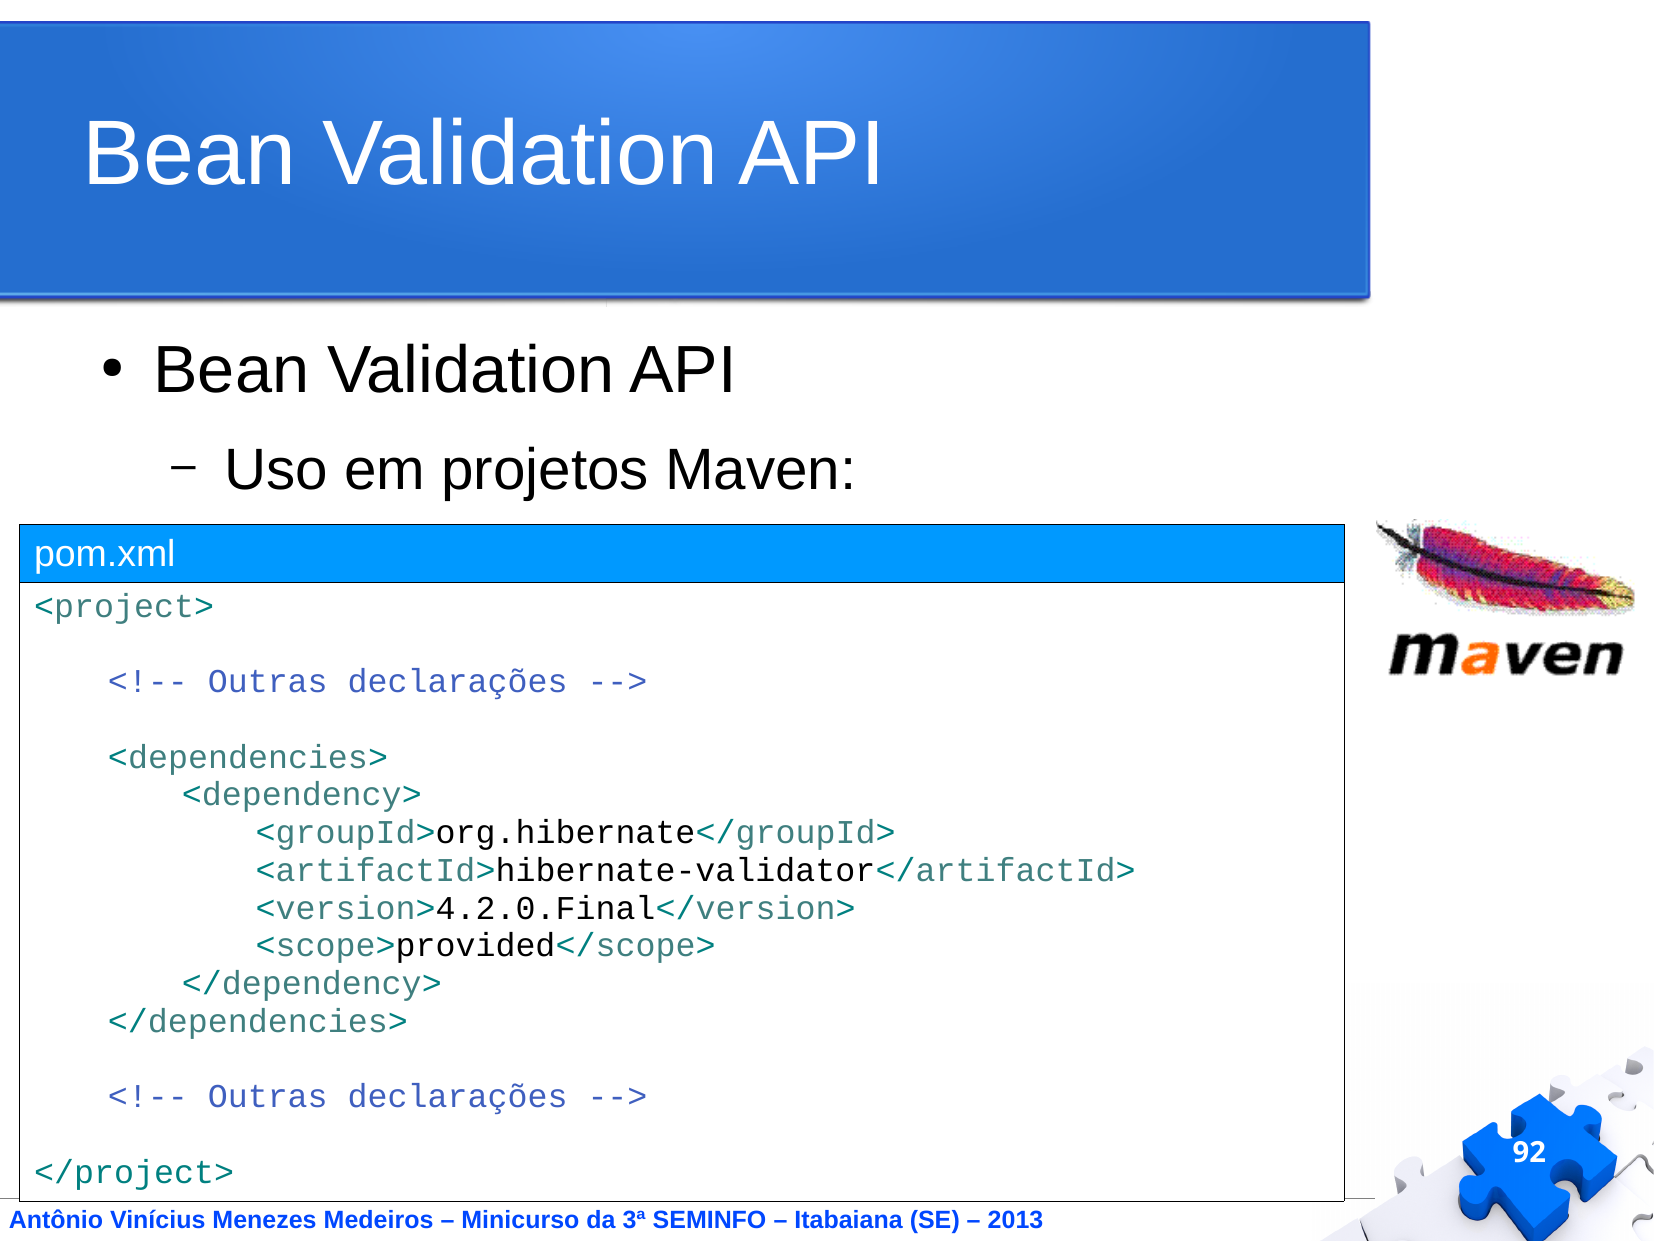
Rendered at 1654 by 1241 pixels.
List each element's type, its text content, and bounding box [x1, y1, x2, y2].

table_header pom.xml [20, 525, 1344, 582]
list Bean Validation API Uso em projetos Maven: [82, 332, 1356, 1182]
table_cell <project> <!-- Outras declarações --> <dependencies> <dependency> <groupId>org.hibernate</groupId> <artifactId>hibernate-validator</artifactId> <version>4.2.0.Final</version> <scope>provided</scope> </dependency> </dependencies> <!-- Outras declarações --> </project> [20, 583, 1344, 1201]
picture [1376, 519, 1643, 697]
title Bean Validation API [82, 49, 1323, 257]
picture [0, 21, 1375, 307]
picture [1311, 983, 1654, 1241]
